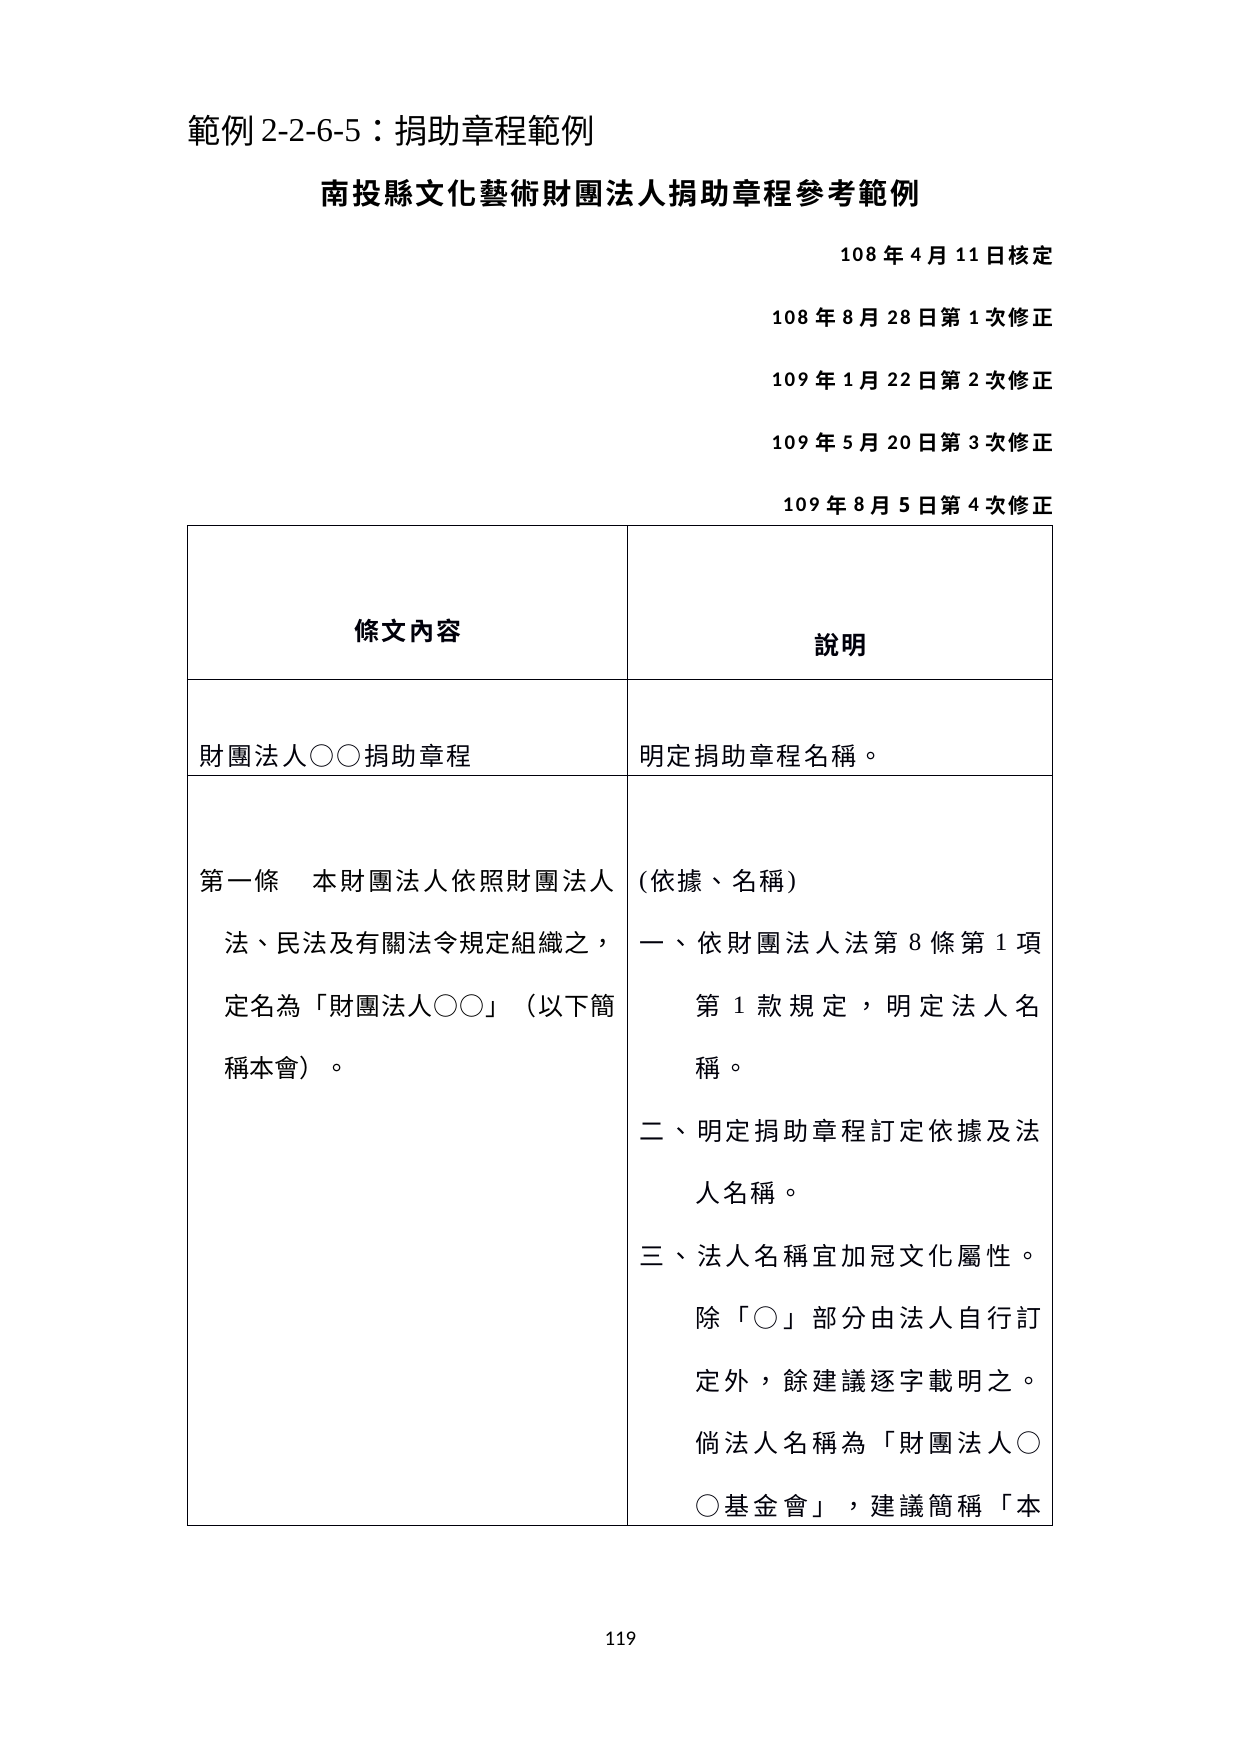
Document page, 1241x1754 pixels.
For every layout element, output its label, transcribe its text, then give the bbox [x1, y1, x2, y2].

text 108年8月28日第1次修正 [187, 275, 1053, 337]
text 南投縣文化藝術財團法人捐助章程參考範例 [187, 150, 1053, 212]
table_header 條文內容 [188, 526, 627, 679]
table_header 說明 [628, 526, 1052, 679]
table_cell (依據、名稱) 一、依財團法人法第8條第1項第1款規定，明定法人名稱。 二、明定捐助章程訂定依據及法人名稱。 三、法人名稱宜加冠文化屬性。除「○」部分由法人自行訂定外，餘建議逐字載明之。倘法人名稱為「財團法人○○基金會」，建議簡稱「本 [628, 776, 1052, 1525]
text 108年4月11日核定 [187, 212, 1053, 275]
subtitle 範例2-2-6-5：捐助章程範例 [187, 87, 1053, 150]
text 109年1月22日第2次修正 [187, 337, 1053, 400]
text 109年8月5日第4次修正 [187, 462, 1053, 525]
table_cell 第一條 本財團法人依照財團法人法、民法及有關法令規定組織之，定名為「財團法人○○」（以下簡稱本會）。 [188, 776, 627, 1525]
table_cell 財團法人○○捐助章程 [188, 680, 627, 775]
table_cell 明定捐助章程名稱。 [628, 680, 1052, 775]
text 109年5月20日第3次修正 [187, 400, 1053, 462]
